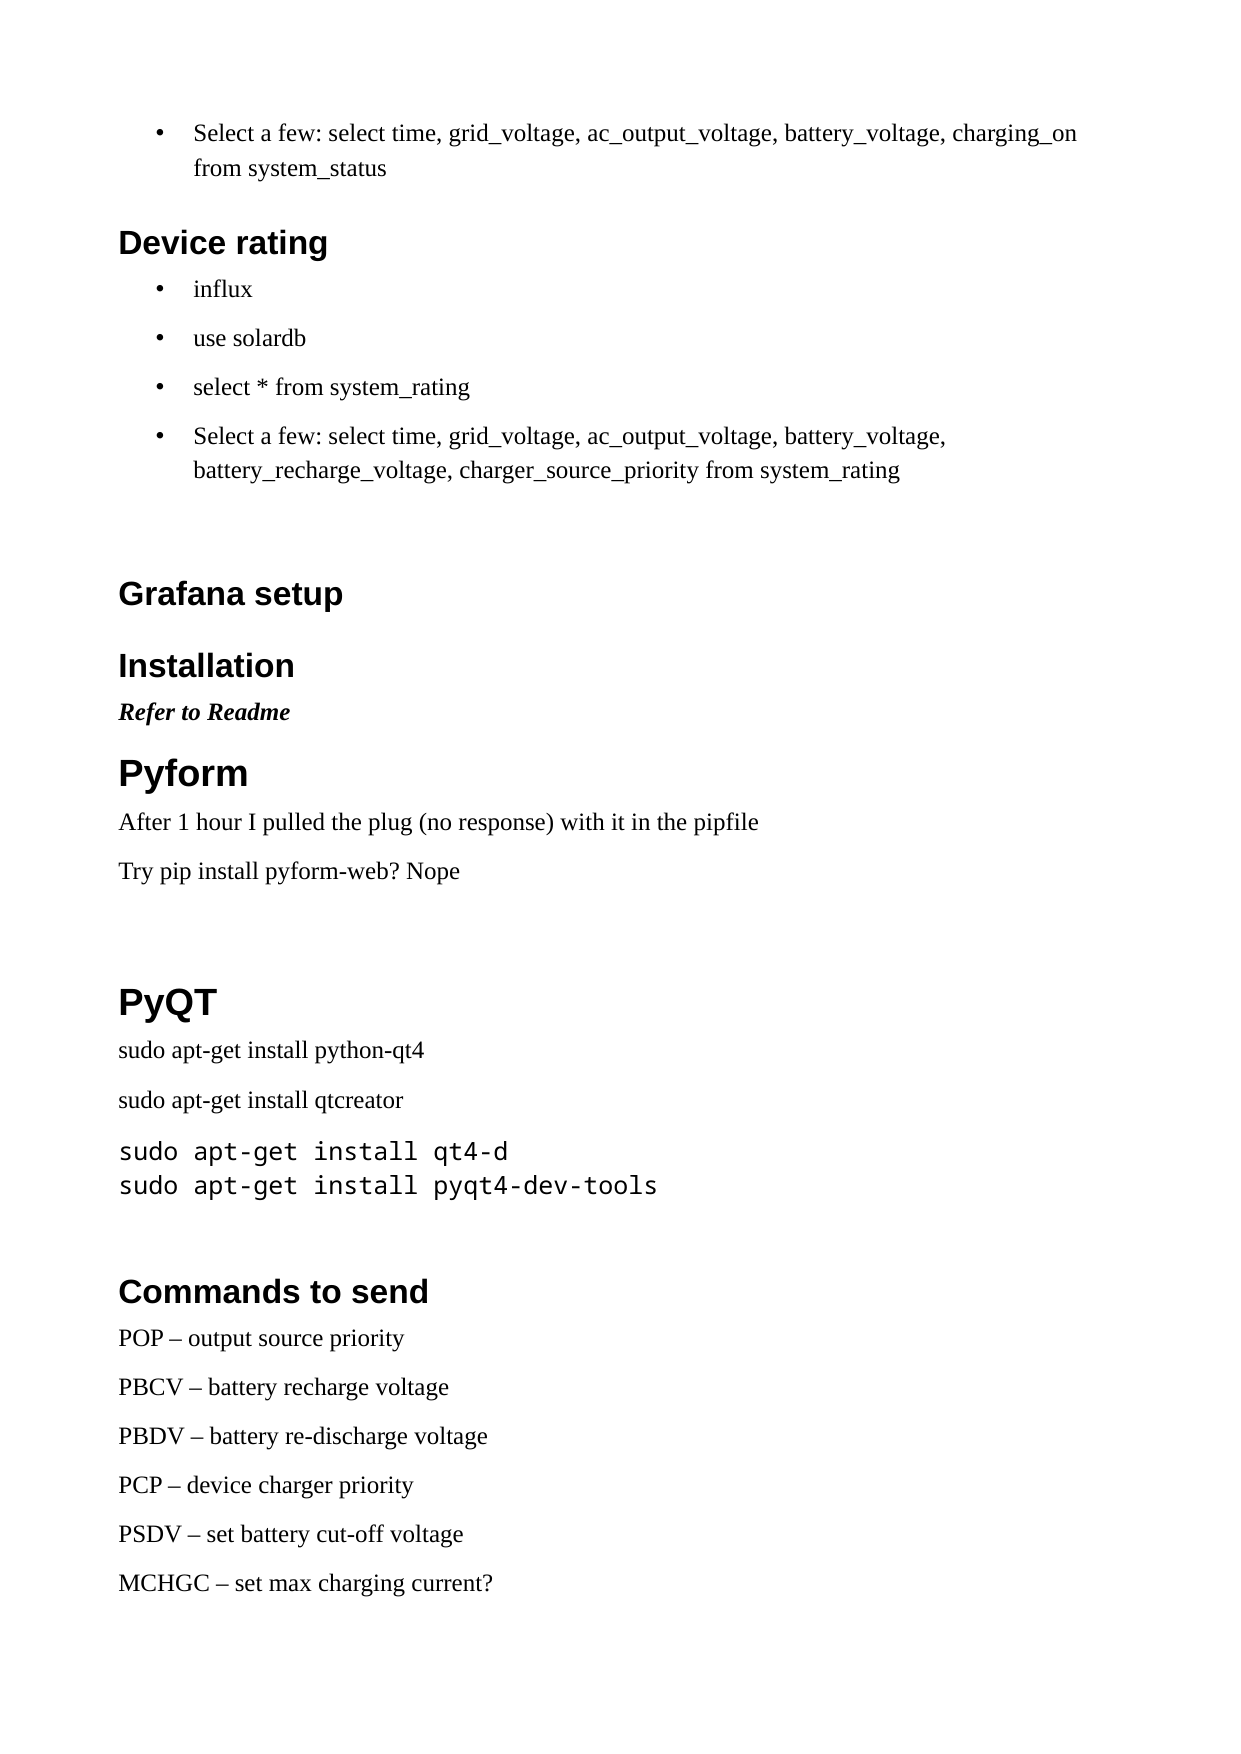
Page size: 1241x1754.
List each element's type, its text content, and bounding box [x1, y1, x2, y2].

list Select a few: select time, grid_voltage, ac_output_voltage, battery_voltage, battery_recharge_voltage, charger_source_priority from system_rating [156, 421, 1122, 484]
list select * from system_rating [156, 372, 1122, 401]
text Refer to Readme [118, 697, 1122, 726]
text Try pip install pyform-web? Nope [118, 856, 1122, 885]
list Select a few: select time, grid_voltage, ac_output_voltage, battery_voltage, charging_on from system_status [156, 118, 1122, 181]
text sudo apt-get install qtcreator [118, 1085, 1122, 1113]
subtitle Device rating [118, 222, 1122, 261]
subtitle Grafana setup [118, 574, 1122, 613]
text MCHGC – set max charging current? [118, 1568, 1122, 1597]
text sudo apt-get install python-qt4 [118, 1036, 1122, 1064]
text POP – output source priority [118, 1323, 1122, 1352]
text PBCV – battery recharge voltage [118, 1372, 1122, 1401]
subtitle PyQT [118, 979, 1122, 1023]
text PBDV – battery re-discharge voltage [118, 1421, 1122, 1450]
subtitle Pyform [118, 751, 1122, 795]
text After 1 hour I pulled the plug (no response) with it in the pipfile [118, 807, 1122, 836]
list use solardb [156, 323, 1122, 351]
text sudo apt-get install qt4-d [118, 1134, 1122, 1168]
text PCP – device charger priority [118, 1470, 1122, 1499]
subtitle Commands to send [118, 1272, 1122, 1310]
subtitle Installation [118, 646, 1122, 685]
text sudo apt-get install pyqt4-dev-tools [118, 1168, 1122, 1202]
list influx [156, 274, 1122, 302]
text PSDV – set battery cut-off voltage [118, 1519, 1122, 1548]
